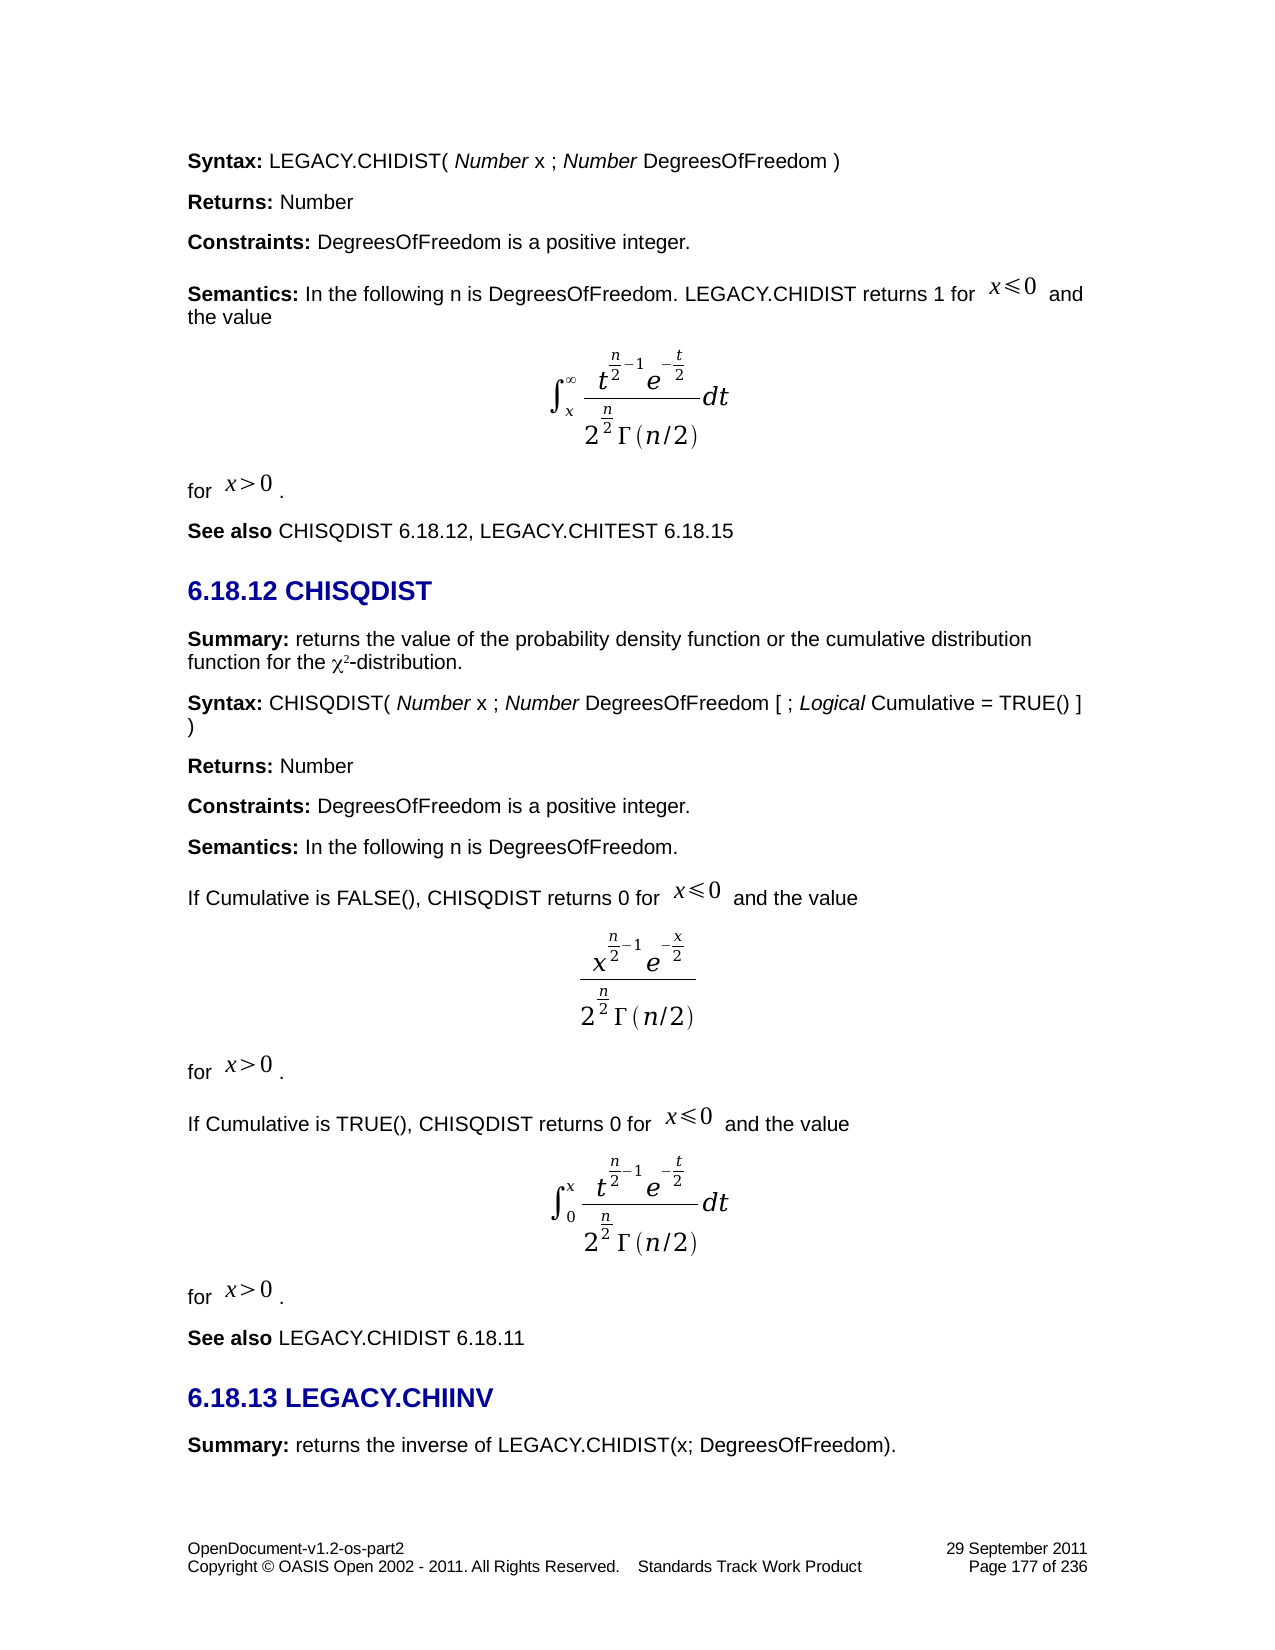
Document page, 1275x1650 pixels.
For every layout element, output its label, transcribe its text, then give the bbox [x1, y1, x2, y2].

text Semantics: In the following n is DegreesOfFreedom. [187, 835, 1088, 859]
text Summary: returns the value of the probability density function or the cumulative distribution function for the c2-distribution. [187, 627, 1088, 674]
subtitle LEGACY.CHIINV [187, 1383, 1088, 1413]
text Syntax: CHISQDIST( Number x ; Number DegreesOfFreedom [ ; Logical Cumulative = TRUE() ] ) [187, 691, 1088, 738]
text for . [187, 1274, 1088, 1309]
text See also LEGACY.CHIDIST 6.18.11 [187, 1326, 1088, 1349]
text Syntax: LEGACY.CHIDIST( Number x ; Number DegreesOfFreedom ) [187, 150, 1088, 173]
text If Cumulative is FALSE(), CHISQDIST returns 0 for and the value [187, 875, 1088, 910]
text Semantics: In the following n is DegreesOfFreedom. LEGACY.CHIDIST returns 1 for and the value [187, 271, 1088, 329]
text Constraints: DegreesOfFreedom is a positive integer. [187, 230, 1088, 254]
text See also CHISQDIST 6.18.12, LEGACY.CHITEST 6.18.15 [187, 519, 1088, 543]
subtitle CHISQDIST [187, 576, 1088, 606]
text for . [187, 468, 1088, 503]
text Summary: returns the inverse of LEGACY.CHIDIST(x; DegreesOfFreedom). [187, 1434, 1088, 1457]
text Returns: Number [187, 755, 1088, 778]
text Returns: Number [187, 190, 1088, 214]
text Constraints: DegreesOfFreedom is a positive integer. [187, 795, 1088, 818]
text for . [187, 1049, 1088, 1084]
text If Cumulative is TRUE(), CHISQDIST returns 0 for and the value [187, 1101, 1088, 1136]
